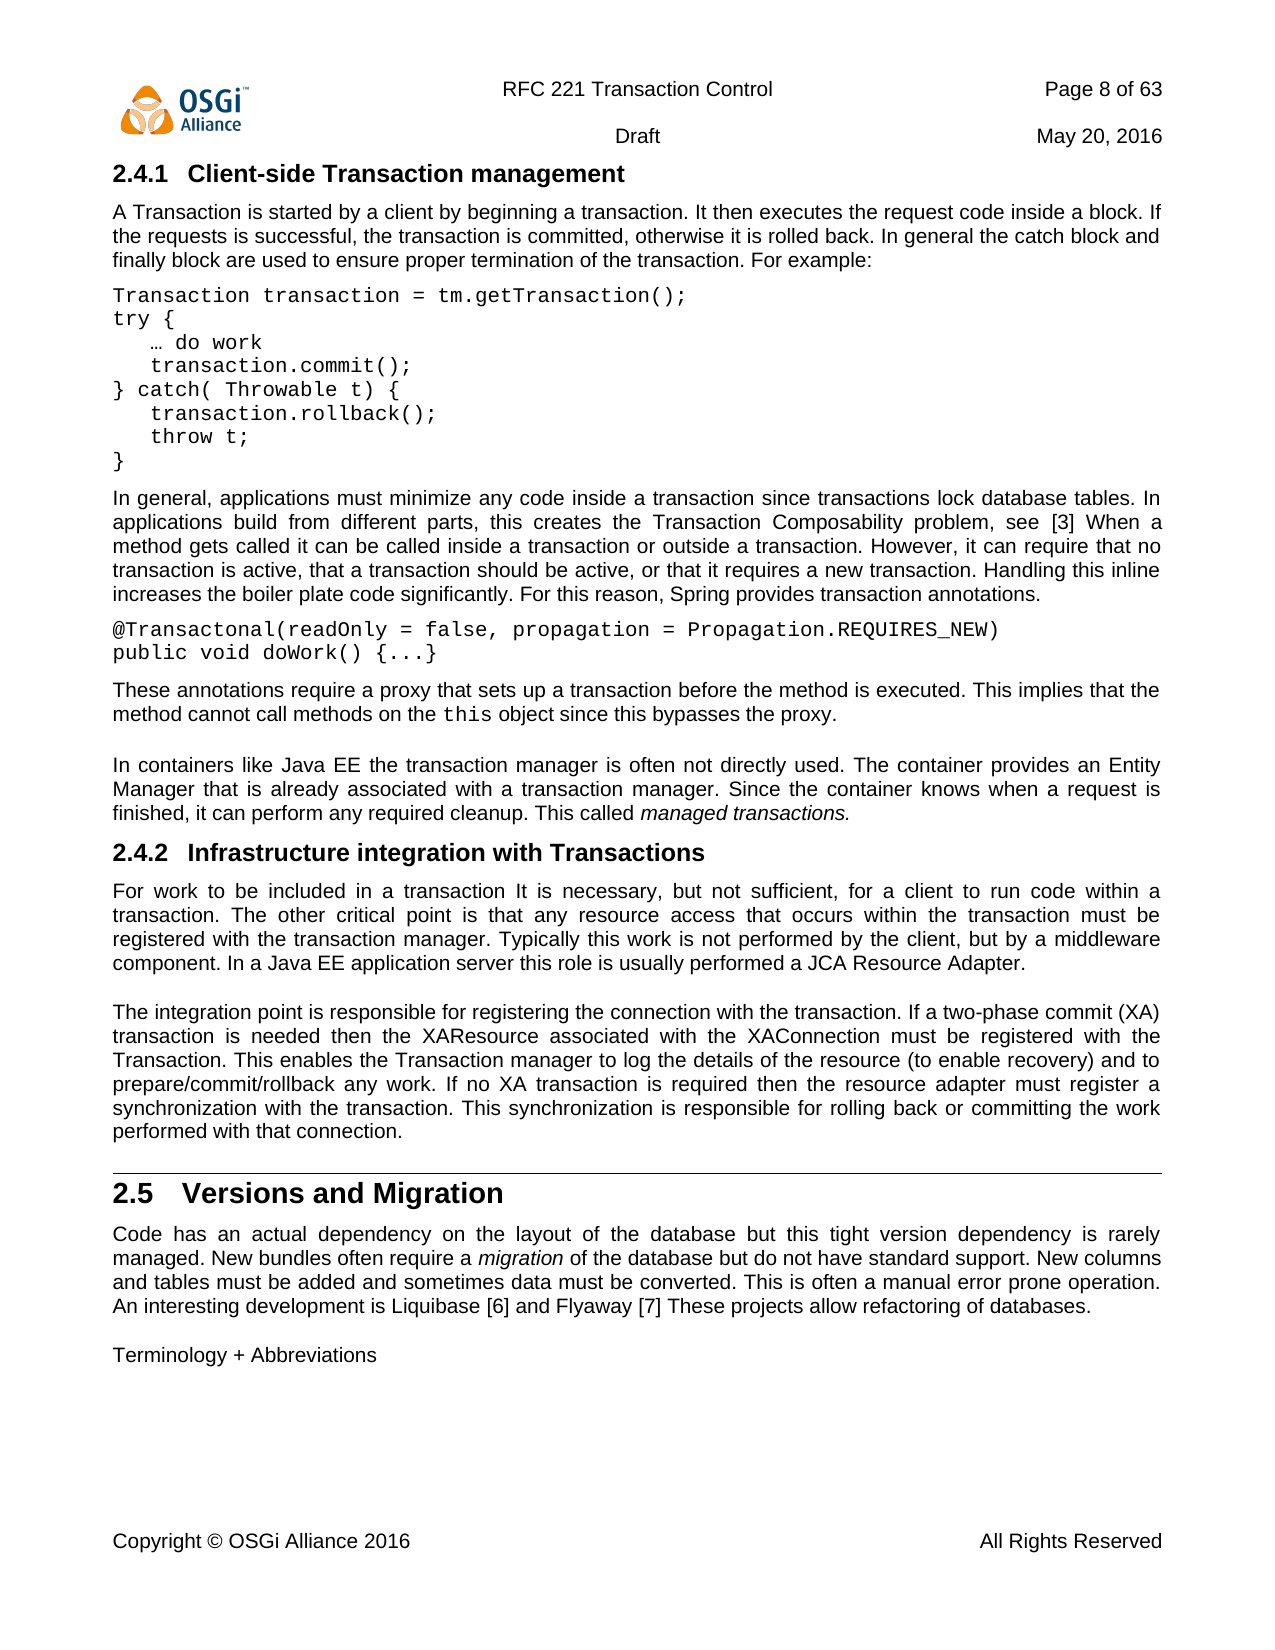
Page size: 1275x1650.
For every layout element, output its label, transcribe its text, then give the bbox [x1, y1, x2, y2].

subtitle Versions and Migration [112, 1174, 1162, 1209]
text } catch( Throwable t) { [112, 379, 1162, 403]
text @Transactonal(readOnly = false, propagation = Propagation.REQUIRES_NEW) [112, 618, 1162, 642]
text transaction.rollback(); [112, 403, 1162, 426]
text Code has an actual dependency on the layout of the database but this tight version dependency is rarely managed. New bundles often require a migration of the database but do not have standard support. New columns and tables must be added and sometimes data must be converted. This is often a manual error prone operation. An interesting development is Liquibase [6]. and Flyaway [7]. These projects allow refactoring of databases. [112, 1222, 1162, 1317]
subtitle Client-side Transaction management [112, 159, 1162, 188]
text A Transaction is started by a client by beginning a transaction. It then executes the request code inside a block. If the requests is successful, the transaction is committed, otherwise it is rolled back. In general the catch block and finally block are used to ensure proper termination of the transaction. For example: [112, 200, 1162, 272]
text transaction.commit(); [112, 356, 1162, 379]
text For work to be included in a transaction It is necessary, but not sufficient, for a client to run code within a transaction. The other critical point is that any resource access that occurs within the transaction must be registered with the transaction manager. Typically this work is not performed by the client, but by a middleware component. In a Java EE application server this role is usually performed a JCA Resource Adapter. [112, 879, 1162, 974]
text In general, applications must minimize any code inside a transaction since transactions lock database tables. In applications build from different parts, this creates the Transaction Composability problem, see [3]. When a method gets called it can be called inside a transaction or outside a transaction. However, it can require that no transaction is active, that a transaction should be active, or that it requires a new transaction. Handling this inline increases the boiler plate code significantly. For this reason, Spring provides transaction annotations. [112, 486, 1162, 606]
text Terminology + Abbreviations [112, 1342, 1162, 1366]
text try { [112, 308, 1162, 332]
text throw t; [112, 426, 1162, 450]
text public void doWork() {...} [112, 642, 1162, 666]
text These annotations require a proxy that sets up a transaction before the method is executed. This implies that the method cannot call methods on the this object since this bypasses the proxy. [112, 678, 1162, 728]
text In containers like Java EE the transaction manager is often not directly used. The container provides an Entity Manager that is already associated with a transaction manager. Since the container knows when a request is finished, it can perform any required cleanup. This called managed transactions. [112, 753, 1162, 825]
text Transaction transaction = tm.getTransaction(); [112, 284, 1162, 308]
text … do work [112, 332, 1162, 356]
text The integration point is responsible for registering the connection with the transaction. If a two-phase commit (XA) transaction is needed then the XAResource associated with the XAConnection must be registered with the Transaction. This enables the Transaction manager to log the details of the resource (to enable recovery) and to prepare/commit/rollback any work. If no XA transaction is required then the resource adapter must register a synchronization with the transaction. This synchronization is responsible for rolling back or committing the work performed with that connection. [112, 999, 1162, 1143]
picture [113, 78, 257, 142]
text } [112, 450, 1162, 474]
subtitle Infrastructure integration with Transactions [112, 837, 1162, 866]
